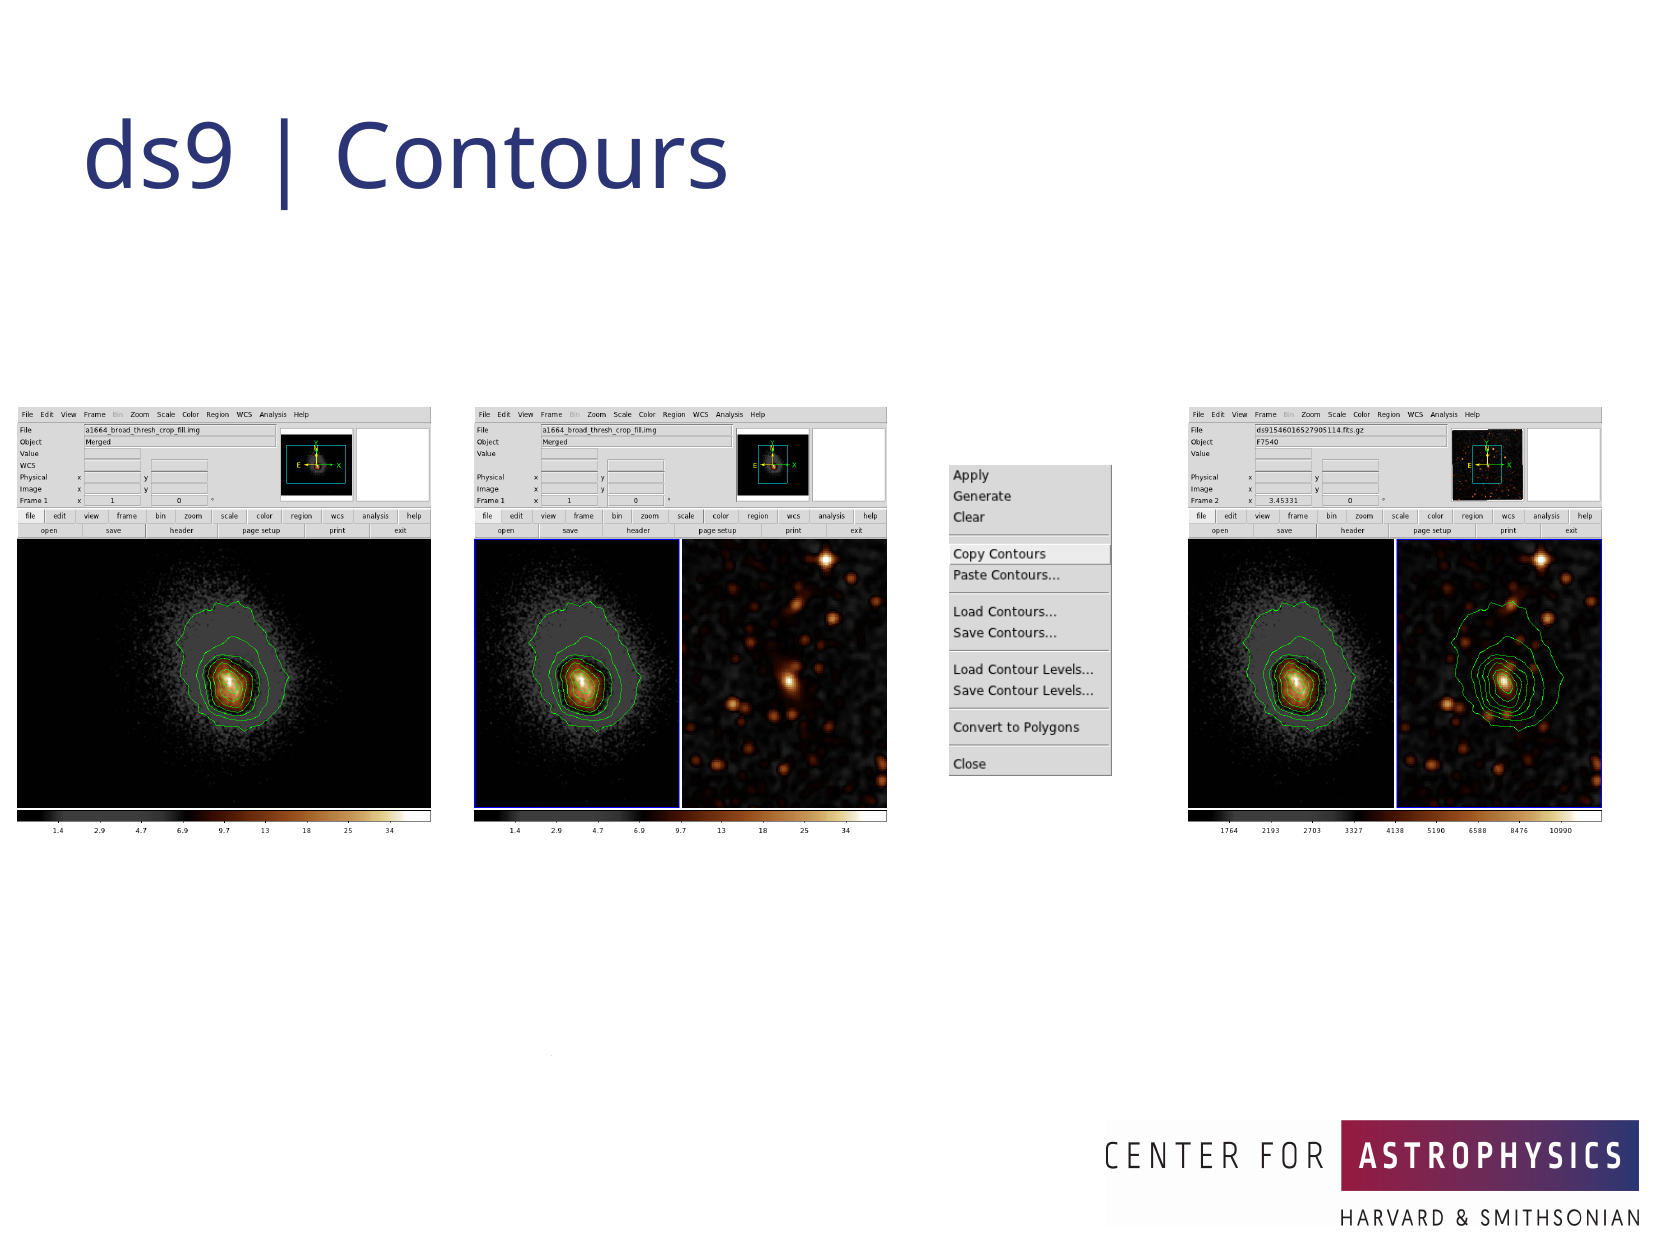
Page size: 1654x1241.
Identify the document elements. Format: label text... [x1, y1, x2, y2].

title ds9 | Contours [82, 49, 1571, 257]
picture [948, 464, 1112, 776]
picture [17, 406, 431, 834]
picture [1106, 1120, 1639, 1226]
picture [1188, 406, 1602, 834]
picture [474, 406, 887, 834]
